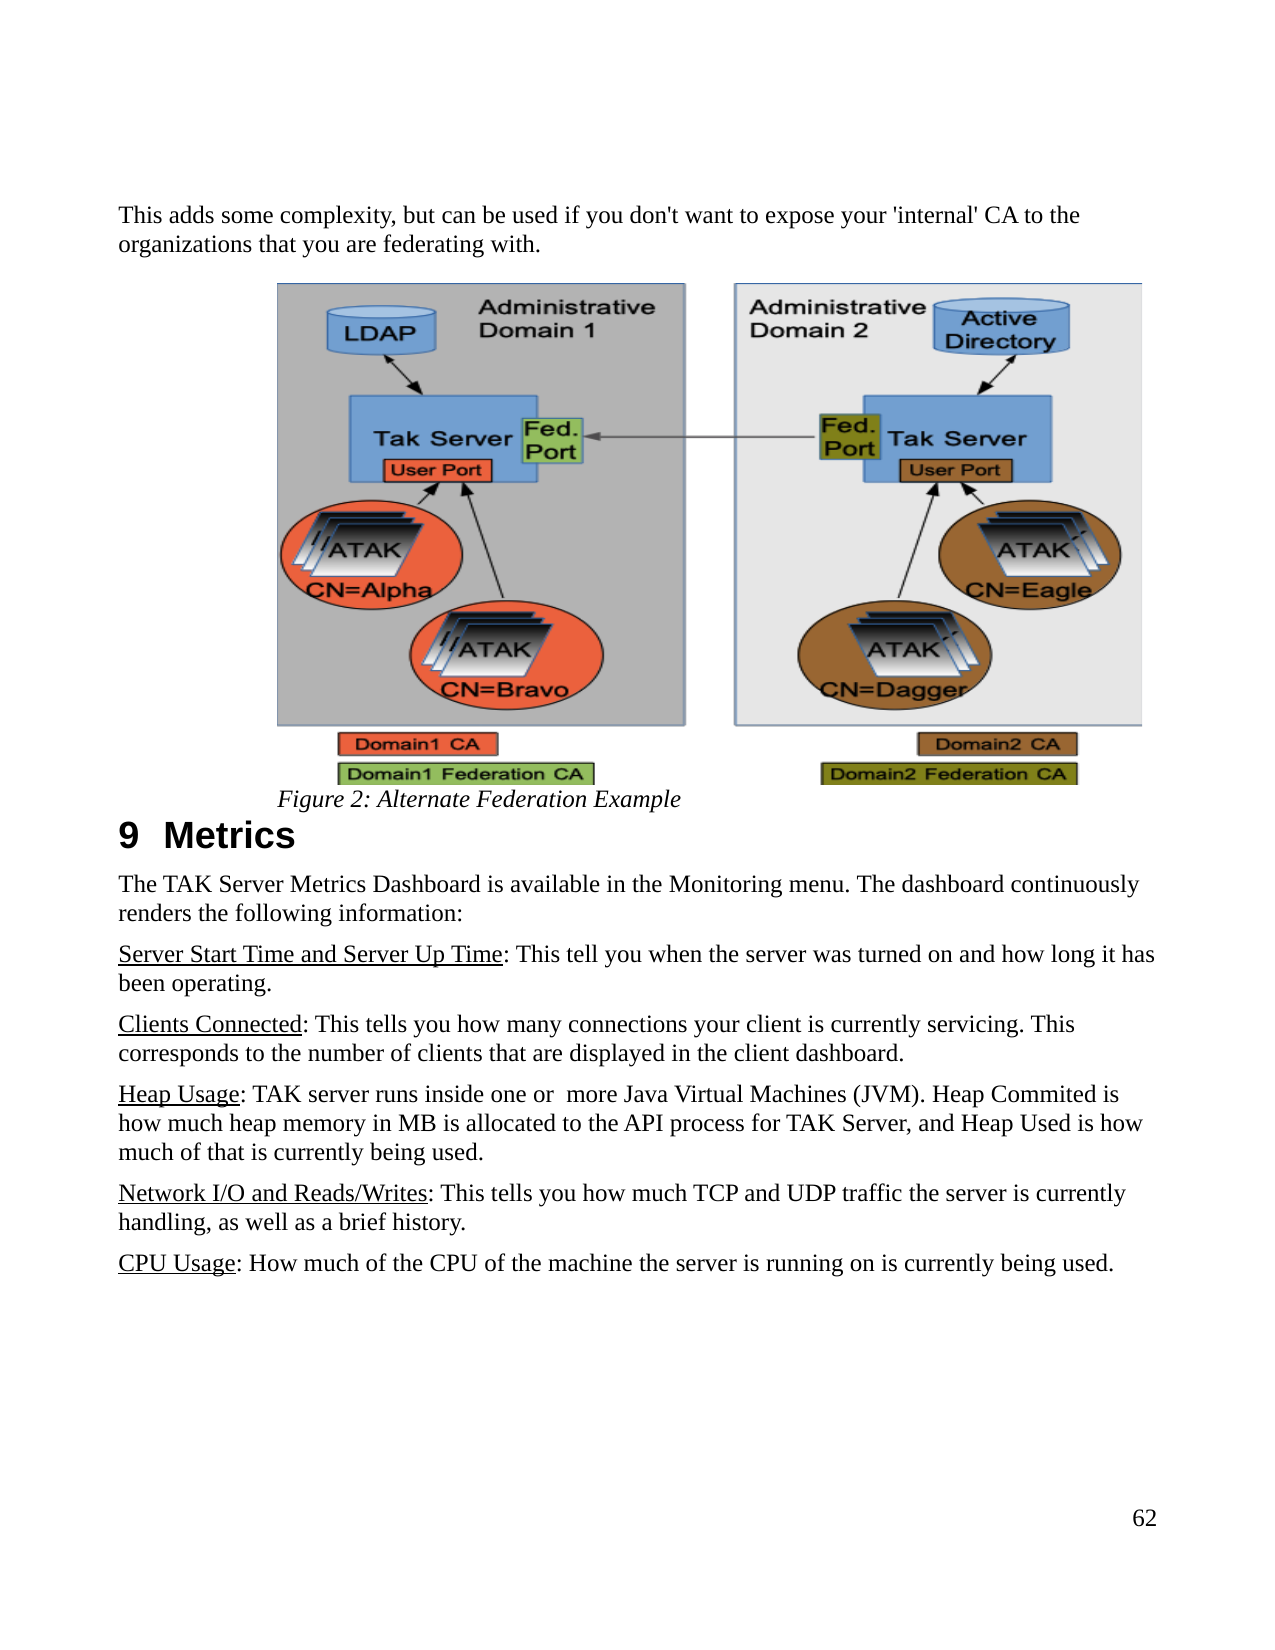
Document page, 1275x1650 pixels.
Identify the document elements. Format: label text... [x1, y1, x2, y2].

text Network I/O and Reads/Writes: This tells you how much TCP and UDP traffic the server is currently handling, as well as a brief history. [118, 1178, 1157, 1236]
text The TAK Server Metrics Dashboard is available in the Monitoring menu. The dashboard continuously renders the following information: [118, 869, 1157, 927]
list Figure 2: Alternate Federation Example [277, 785, 1142, 813]
text CPU Usage: How much of the CPU of the machine the server is running on is currently being used. [118, 1248, 1157, 1277]
text Server Start Time and Server Up Time: This tell you when the server was turned on and how long it has been operating. [118, 939, 1157, 997]
subtitle [277, 271, 1142, 283]
subtitle Metrics [118, 785, 1157, 857]
text Heap Usage: TAK server runs inside one or more Java Virtual Machines (JVM). Heap Commited is how much heap memory in MB is allocated to the API process for TAK Server, and Heap Used is how much of that is currently being used. [118, 1079, 1157, 1166]
text Clients Connected: This tells you how many connections your client is currently servicing. This corresponds to the number of clients that are displayed in the client dashboard. [118, 1009, 1157, 1067]
picture [277, 283, 1143, 785]
text This adds some complexity, but can be used if you don't want to expose your 'internal' CA to the organizations that you are federating with. [118, 201, 1157, 258]
